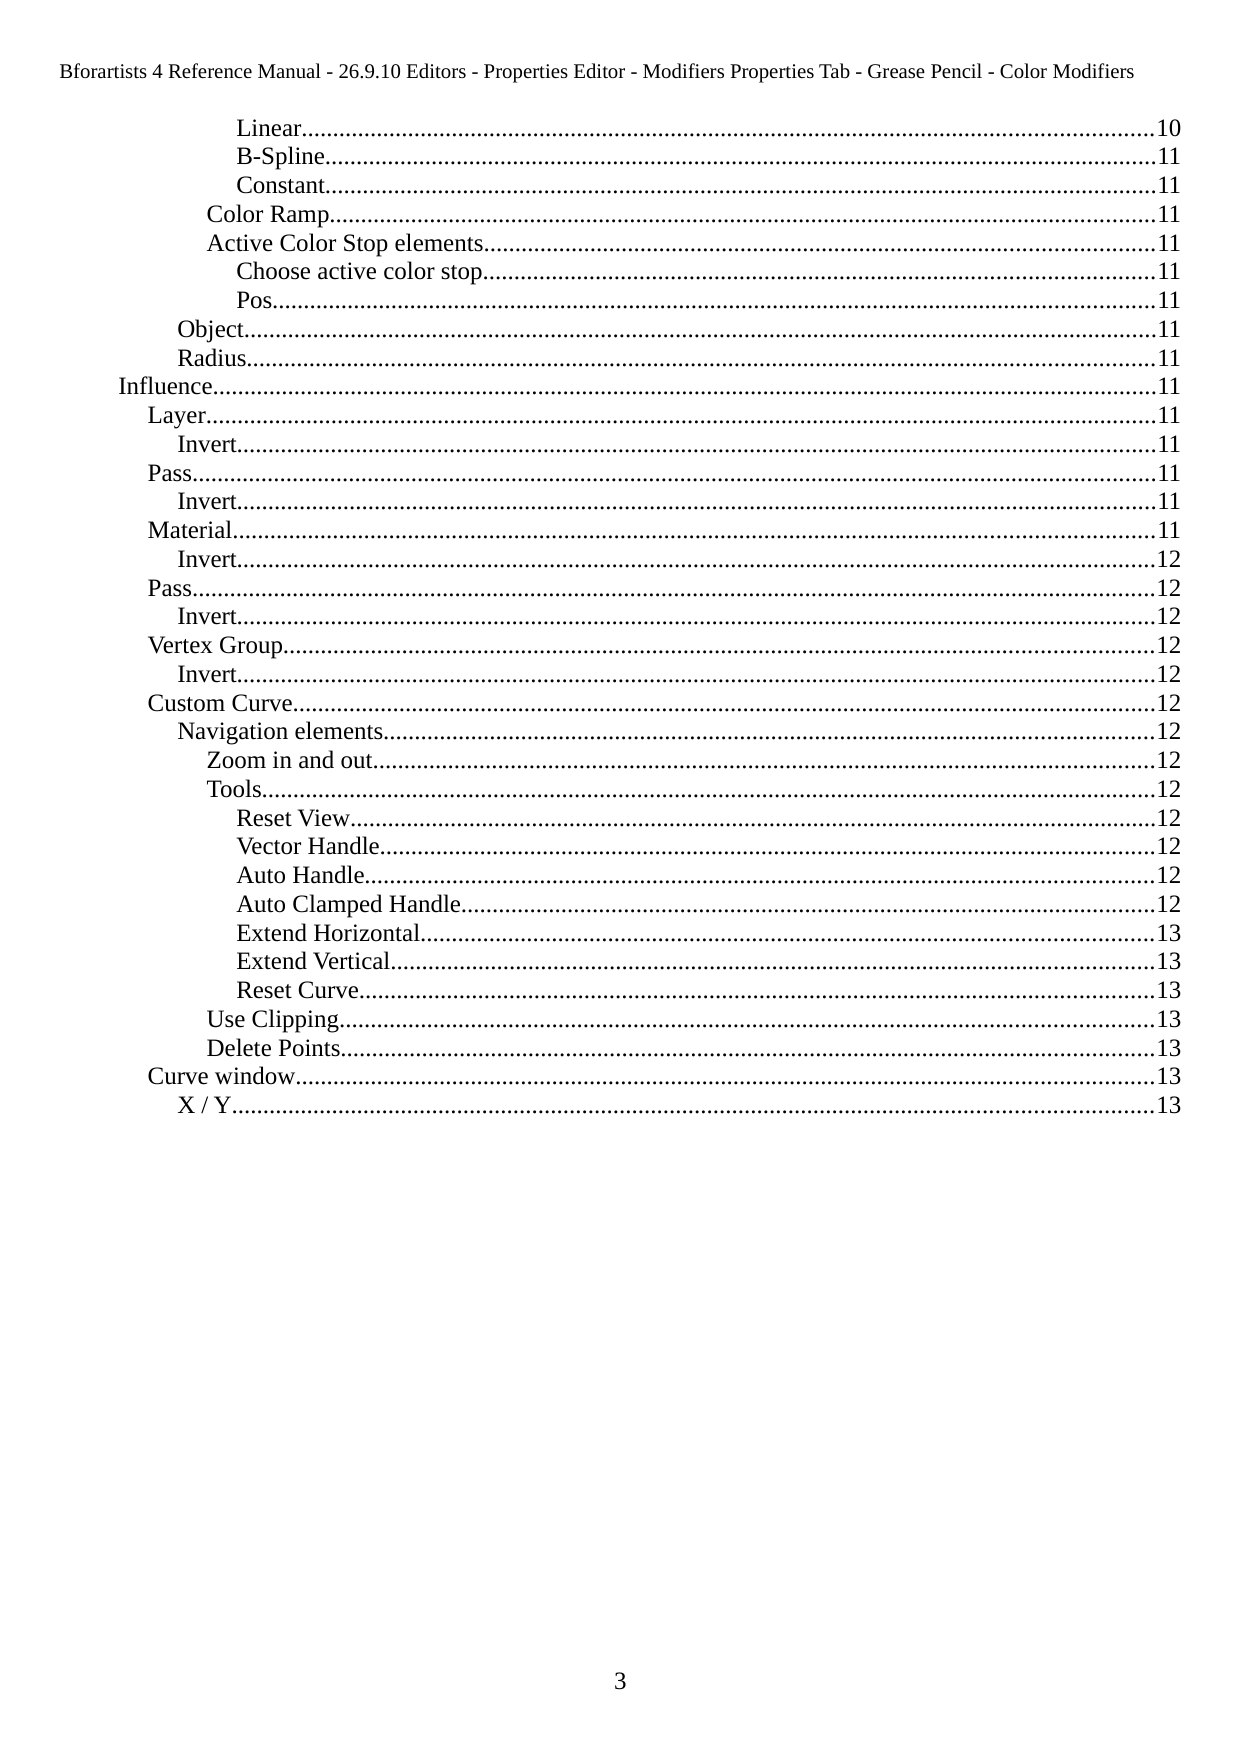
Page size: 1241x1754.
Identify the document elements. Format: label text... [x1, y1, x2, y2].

text Curve window 13 [147, 1061, 1181, 1090]
text Pass 11 [147, 458, 1181, 486]
text Auto Handle 12 [236, 860, 1181, 889]
text Influence 11 [118, 371, 1181, 400]
text Radius 11 [177, 343, 1181, 371]
text Invert 12 [177, 659, 1181, 688]
text Vertex Group 12 [147, 630, 1181, 659]
text Linear 10 [236, 113, 1181, 141]
text Layer 11 [147, 400, 1181, 429]
text Object 11 [177, 314, 1181, 343]
text Zoom in and out 12 [206, 745, 1181, 774]
text Choose active color stop 11 [236, 256, 1181, 285]
text Custom Curve 12 [147, 688, 1181, 716]
text Active Color Stop elements 11 [206, 228, 1181, 256]
text Invert 12 [177, 544, 1181, 573]
text Tools 12 [206, 774, 1181, 803]
text Color Ramp 11 [206, 199, 1181, 228]
text Use Clipping 13 [206, 1004, 1181, 1033]
text Constant 11 [236, 170, 1181, 199]
text Extend Vertical 13 [236, 946, 1181, 975]
text Delete Points 13 [206, 1033, 1181, 1061]
text Vector Handle 12 [236, 831, 1181, 860]
text Auto Clamped Handle 12 [236, 889, 1181, 918]
text Invert 12 [177, 601, 1181, 630]
text X / Y 13 [177, 1090, 1181, 1119]
text Invert 11 [177, 486, 1181, 515]
text Material 11 [147, 515, 1181, 544]
text Extend Horizontal 13 [236, 918, 1181, 946]
text Reset Curve 13 [236, 975, 1181, 1004]
text Pass 12 [147, 573, 1181, 601]
text Invert 11 [177, 429, 1181, 458]
text Navigation elements 12 [177, 716, 1181, 745]
text Reset View 12 [236, 803, 1181, 831]
text Pos 11 [236, 285, 1181, 314]
text B-Spline 11 [236, 141, 1181, 170]
